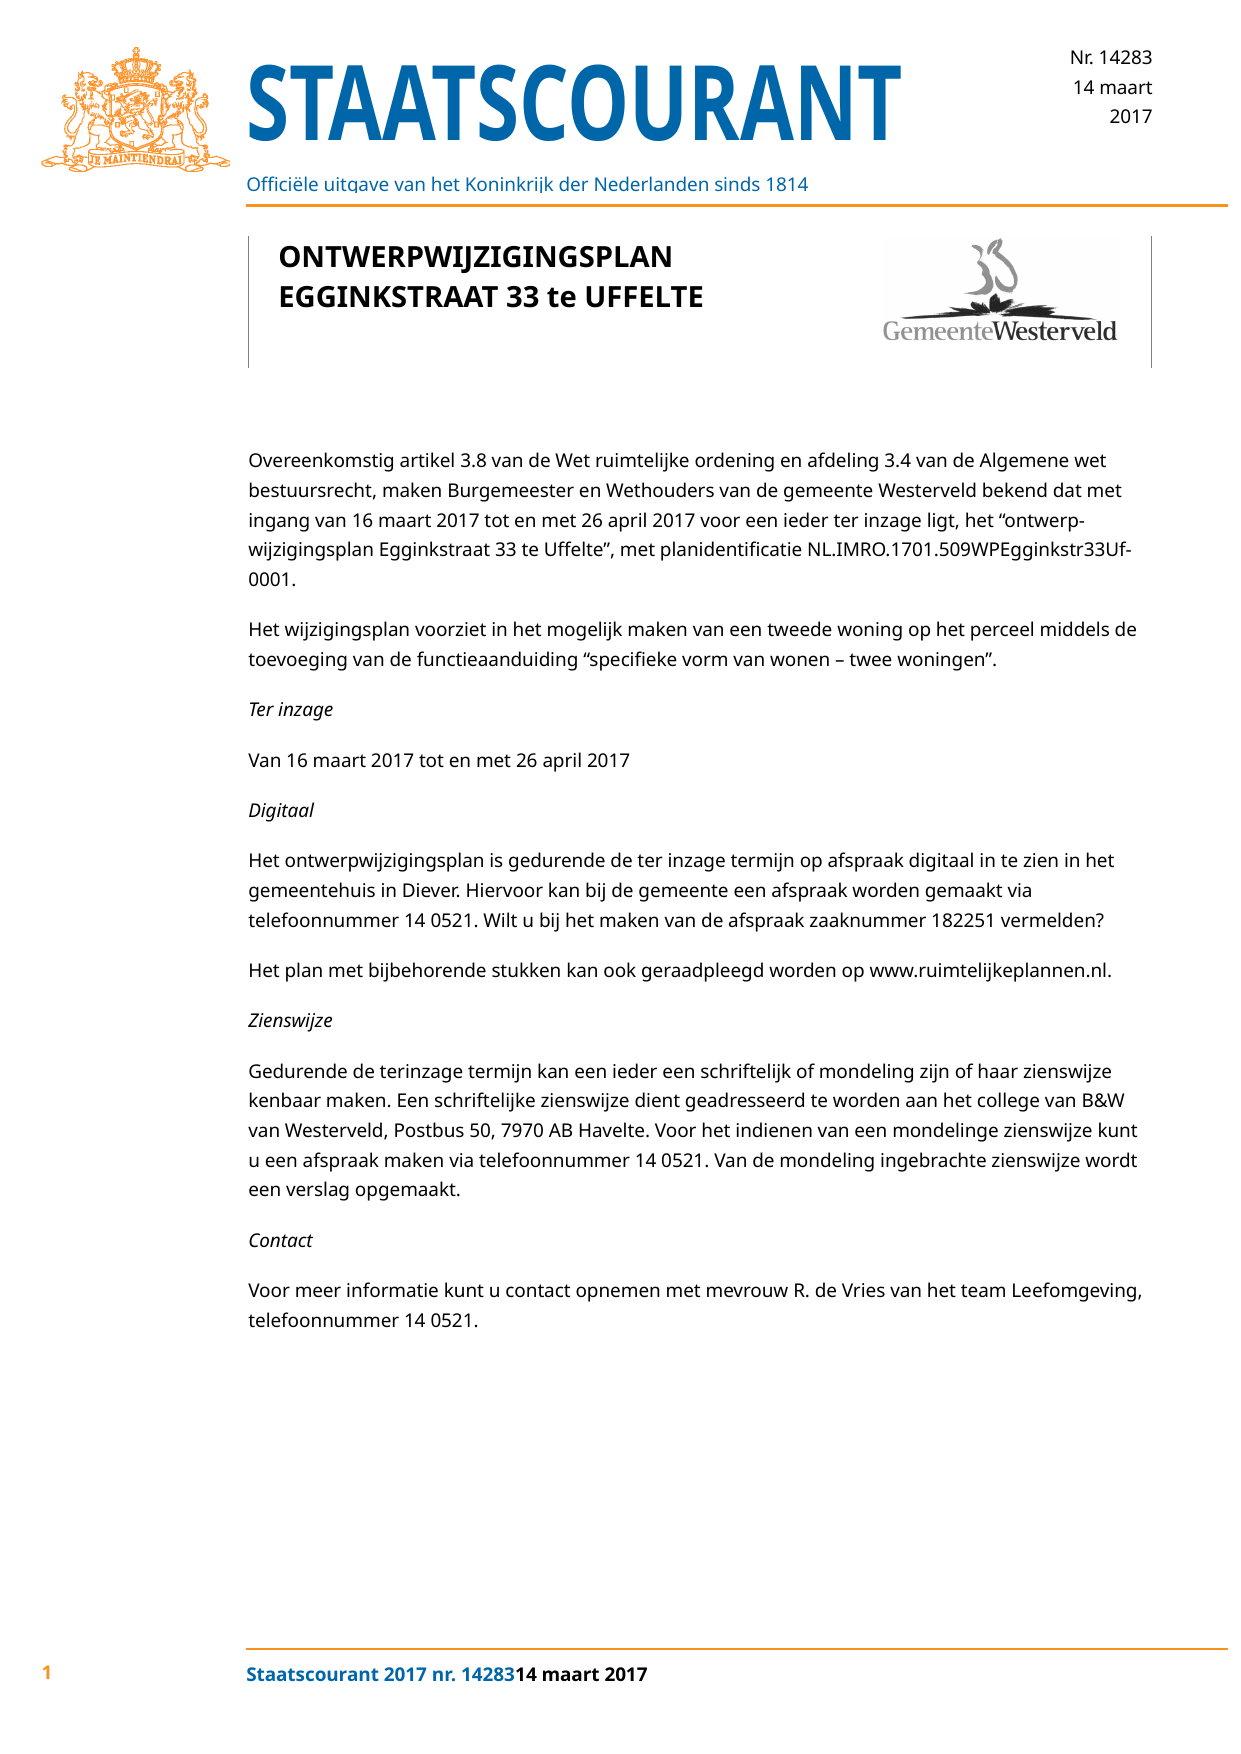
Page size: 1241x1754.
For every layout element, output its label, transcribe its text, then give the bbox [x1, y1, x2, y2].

text Contact [248, 1227, 1152, 1252]
table_header [850, 236, 1151, 368]
text Het plan met bijbehorende stukken kan ook geraadpleegd worden op www.ruimtelijkeplannen.nl. [248, 957, 1152, 983]
text Voor meer informatie kunt u contact opnemen met mevrouw R. de Vries van het team Leefomgeving, telefoonnummer 14 0521. [248, 1277, 1152, 1332]
picture [41, 47, 231, 172]
text Digitaal [248, 797, 1152, 823]
text Van 16 maart 2017 tot en met 26 april 2017 [248, 747, 1152, 772]
table_header ONTWERPWIJZIGINGSPLAN EGGINKSTRAAT 33 te UFFELTE [249, 236, 850, 368]
text Zienswijze [248, 1008, 1152, 1033]
text Gedurende de terinzage termijn kan een ieder een schriftelijk of mondeling zijn of haar zienswijze kenbaar maken. Een schriftelijke zienswijze dient geadresseerd te worden aan het college van B&W van Westerveld, Postbus 50, 7970 AB Havelte. Voor het indienen van een mondelinge zienswijze kunt u een afspraak maken via telefoonnummer 14 0521. Van de mondeling ingebrachte zienswijze wordt een verslag opgemaakt. [248, 1058, 1152, 1202]
text Het wijzigingsplan voorziet in het mogelijk maken van een tweede woning op het perceel middels de toevoeging van de functieaanduiding “specifieke vorm van wonen – twee woningen”. [248, 616, 1152, 672]
text Het ontwerpwijzigingsplan is gedurende de ter inzage termijn op afspraak digitaal in te zien in het gemeentehuis in Diever. Hiervoor kan bij de gemeente een afspraak worden gemaakt via telefoonnummer 14 0521. Wilt u bij het maken van de afspraak zaaknummer 182251 vermelden? [248, 848, 1152, 932]
picture [882, 236, 1119, 342]
text Overeenkomstig artikel 3.8 van de Wet ruimtelijke ordening en afdeling 3.4 van de Algemene wet bestuursrecht, maken Burgemeester en Wethouders van de gemeente Westerveld bekend dat met ingang van 16 maart 2017 tot en met 26 april 2017 voor een ieder ter inzage ligt, het “ontwerp-wijzigingsplan Egginkstraat 33 te Uffelte”, met planidentificatie NL.IMRO.1701.509WPEgginkstr33Uf-0001. [248, 448, 1152, 592]
text Ter inzage [248, 696, 1152, 722]
